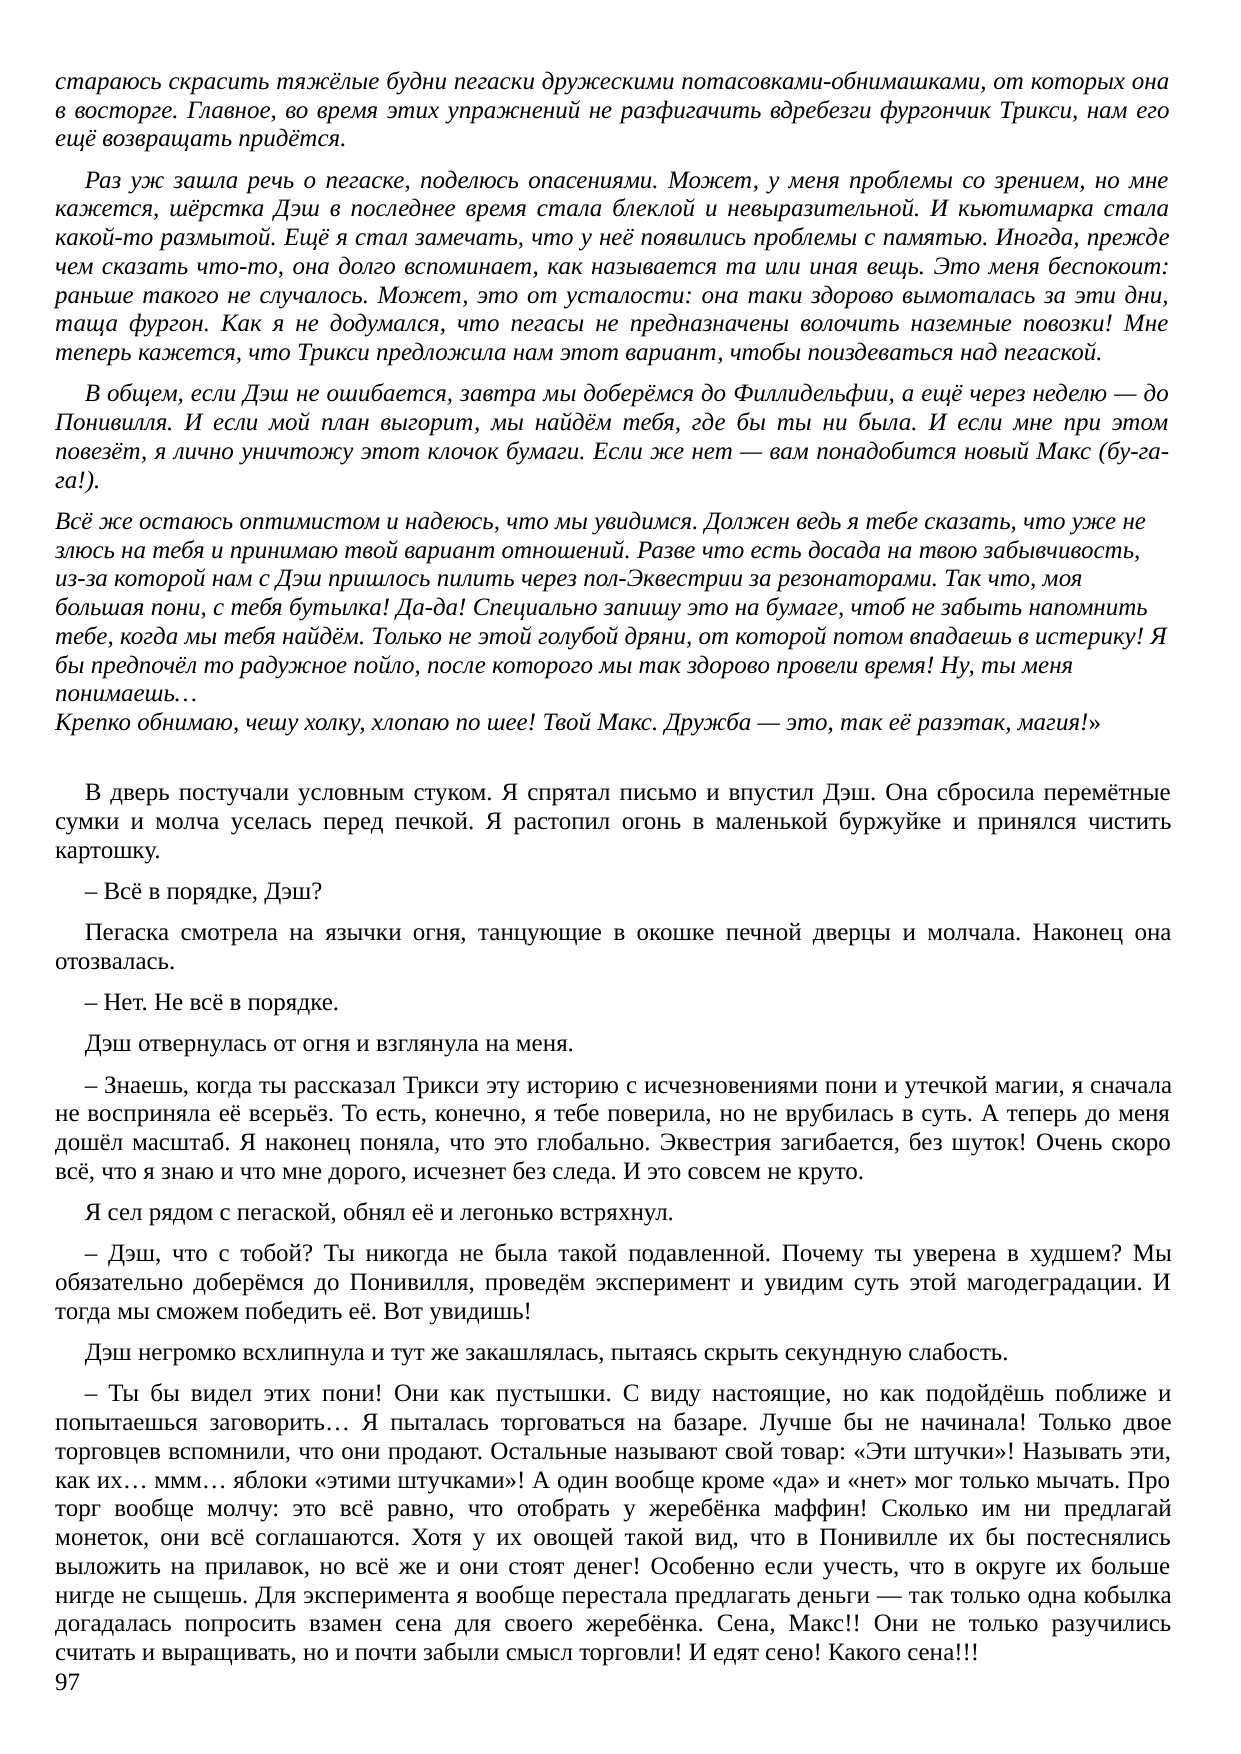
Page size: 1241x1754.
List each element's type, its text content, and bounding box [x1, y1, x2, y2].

text – Знаешь, когда ты рассказал Трикси эту историю с исчезновениями пони и утечкой магии, я сначала не восприняла её всерьёз. То есть, конечно, я тебе поверила, но не врубилась в суть. А теперь до меня дошёл масштаб. Я наконец поняла, что это глобально. Эквестрия загибается, без шуток! Очень скоро всё, что я знаю и что мне дорого, исчезнет без следа. И это совсем не круто. [55, 1070, 1173, 1185]
text – Всё в порядке, Дэш? [55, 876, 1173, 905]
text Всё же остаюсь оптимистом и надеюсь, что мы увидимся. Должен ведь я тебе сказать, что уже не злюсь на тебя и принимаю твой вариант отношений. Разве что есть досада на твою забывчивость, из-за которой нам с Дэш пришлось пилить через пол-Эквестрии за резонаторами. Так что, моя большая пони, с тебя бутылка! Да-да! Специально запишу это на бумаге, чтоб не забыть напомнить тебе, когда мы тебя найдём. Только не этой голубой дряни, от которой потом впадаешь в истерику! Я бы предпочёл то радужное пойло, после которого мы так здорово провели время! Ну, ты меня понимаешь… [55, 506, 1173, 707]
text – Нет. Не всё в порядке. [55, 987, 1173, 1016]
text Пегаска смотрела на язычки огня, танцующие в окошке печной дверцы и молчала. Наконец она отозвалась. [55, 917, 1173, 975]
text Раз уж зашла речь о пегаске, поделюсь опасениями. Может, у меня проблемы со зрением, но мне кажется, шёрстка Дэш в последнее время стала блеклой и невыразительной. И кьютимарка стала какой-то размытой. Ещё я стал замечать, что у неё появились проблемы с памятью. Иногда, прежде чем сказать что-то, она долго вспоминает, как называется та или иная вещь. Это меня беспокоит: раньше такого не случалось. Может, это от усталости: она таки здорово вымоталась за эти дни, таща фургон. Как я не додумался, что пегасы не предназначены волочить наземные повозки! Мне теперь кажется, что Трикси предложила нам этот вариант, чтобы поиздеваться над пегаской. [55, 165, 1173, 366]
text Дэш отвернулась от огня и взглянула на меня. [55, 1028, 1173, 1057]
text Дэш негромко всхлипнула и тут же закашлялась, пытаясь скрыть секундную слабость. [55, 1337, 1173, 1366]
text В дверь постучали условным стуком. Я спрятал письмо и впустил Дэш. Она сбросила перемётные сумки и молча уселась перед печкой. Я растопил огонь в маленькой буржуйке и принялся чистить картошку. [55, 777, 1173, 863]
text – Ты бы видел этих пони! Они как пустышки. С виду настоящие, но как подойдёшь поближе и попытаешься заговорить… Я пыталась торговаться на базаре. Лучше бы не начинала! Только двое торговцев вспомнили, что они продают. Остальные называют свой товар: «Эти штучки»! Называть эти, как их… ммм… яблоки «этими штучками»! А один вообще кроме «да» и «нет» мог только мычать. Про торг вообще молчу: это всё равно, что отобрать у жеребёнка маффин! Сколько им ни предлагай монеток, они всё соглашаются. Хотя у их овощей такой вид, что в Понивилле их бы постеснялись выложить на прилавок, но всё же и они стоят денег! Особенно если учесть, что в округе их больше нигде не сыщешь. Для эксперимента я вообще перестала предлагать деньги — так только одна кобылка догадалась попросить взамен сена для своего жеребёнка. Сена, Макс!! Они не только разучились считать и выращивать, но и почти забыли смысл торговли! И едят сено! Какого сена!!! [55, 1378, 1173, 1666]
text Крепко обнимаю, чешу холку, хлопаю по шее! Твой Макс. Дружба — это, так её разэтак, магия!» [55, 707, 1173, 736]
text – Дэш, что с тобой? Ты никогда не была такой подавленной. Почему ты уверена в худшем? Мы обязательно доберёмся до Понивилля, проведём эксперимент и увидим суть этой магодеградации. И тогда мы сможем победить её. Вот увидишь! [55, 1238, 1173, 1325]
text В общем, если Дэш не ошибается, завтра мы доберёмся до Филлидельфии, а ещё через неделю — до Понивилля. И если мой план выгорит, мы найдём тебя, где бы ты ни была. И если мне при этом повезёт, я лично уничтожу этот клочок бумаги. Если же нет — вам понадобится новый Макс (бу-га-га!). [55, 378, 1173, 493]
text Я сел рядом с пегаской, обнял её и легонько встряхнул. [55, 1197, 1173, 1226]
text стараюсь скрасить тяжёлые будни пегаски дружескими потасовками-обнимашками, от которых она в восторге. Главное, во время этих упражнений не разфигачить вдребезги фургончик Трикси, нам его ещё возвращать придётся. [55, 66, 1173, 152]
